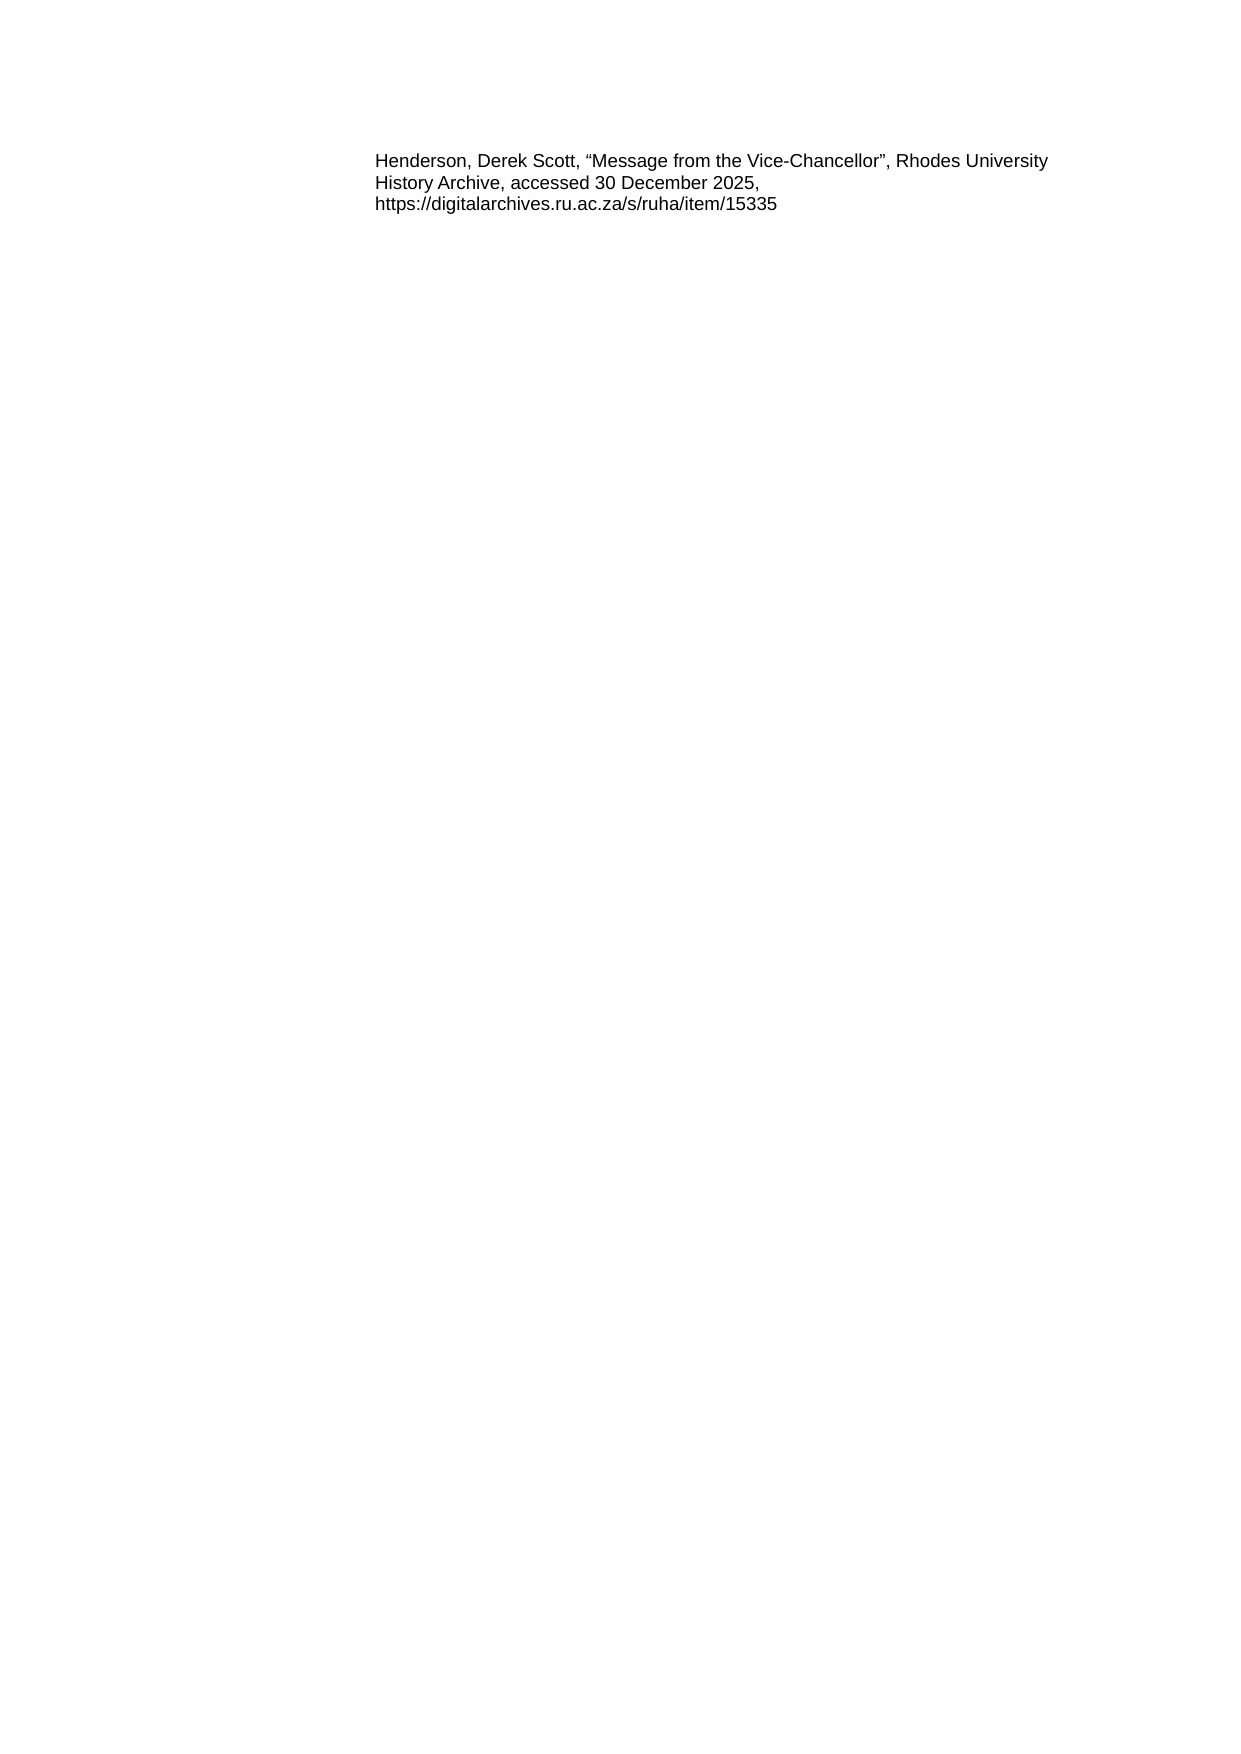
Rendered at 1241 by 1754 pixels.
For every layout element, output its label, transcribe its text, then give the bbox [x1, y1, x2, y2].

text Henderson, Derek Scott, “Message from the Vice-Chancellor”, Rhodes University History Archive, accessed 30 December 2025, https://digitalarchives.ru.ac.za/s/ruha/item/15335 [375, 150, 1090, 215]
